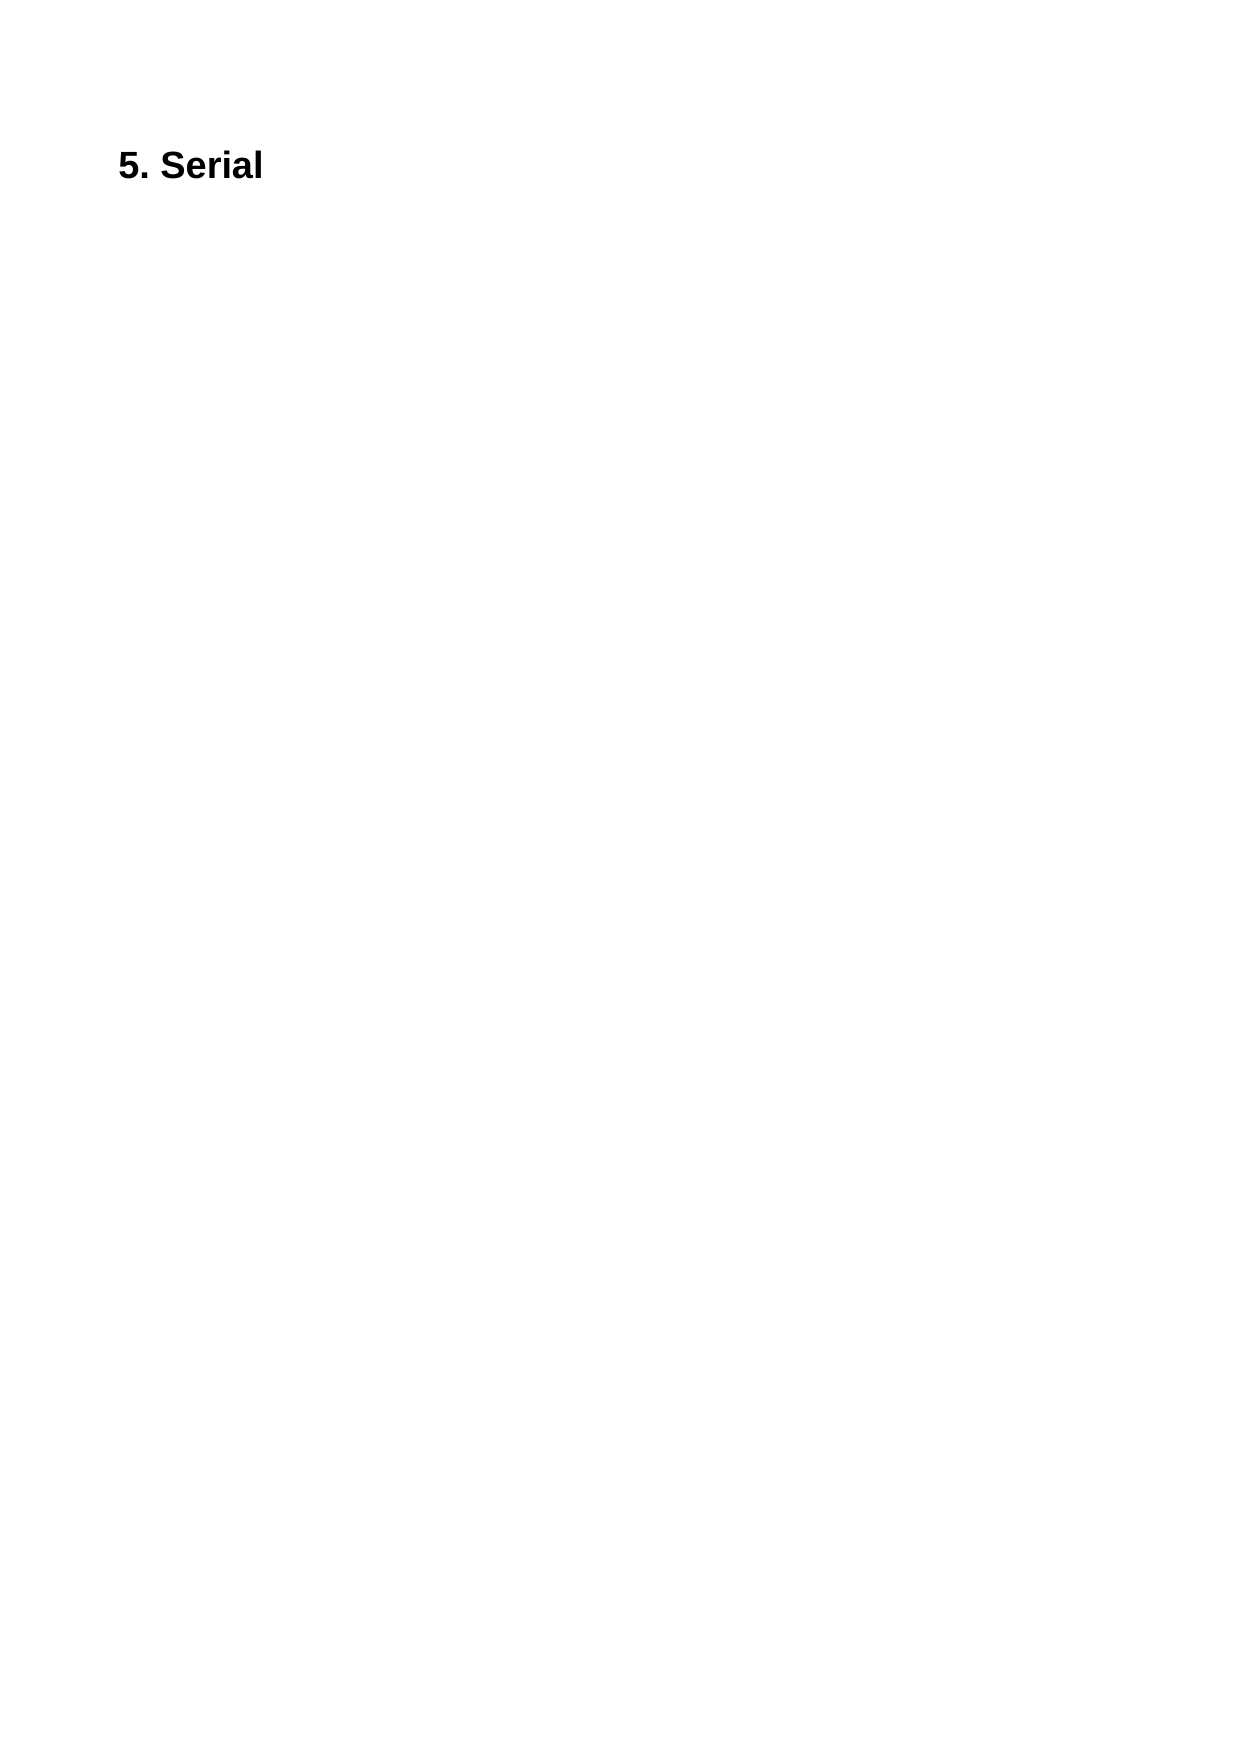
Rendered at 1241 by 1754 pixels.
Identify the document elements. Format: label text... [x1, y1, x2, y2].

subtitle 5. Serial [118, 143, 1122, 187]
